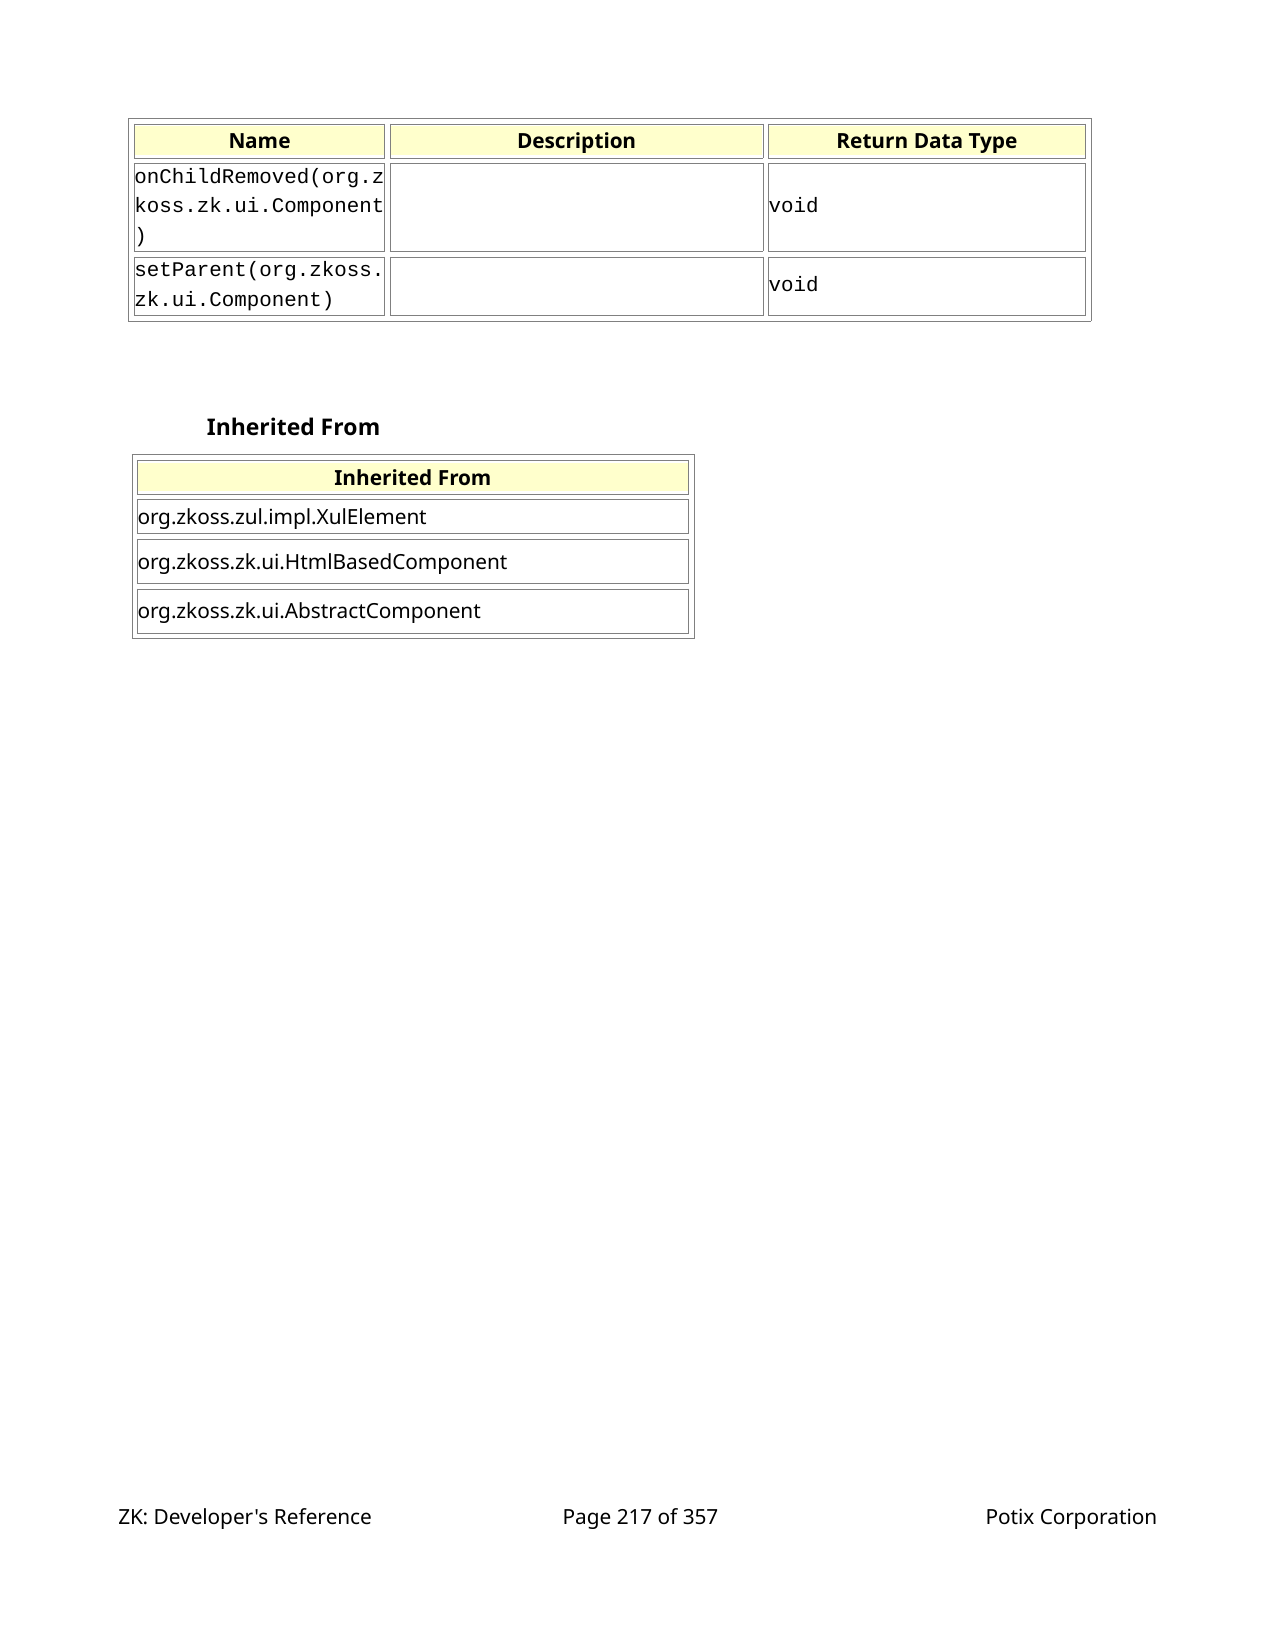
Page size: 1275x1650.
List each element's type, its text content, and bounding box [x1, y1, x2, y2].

table_cell [391, 258, 763, 315]
table_cell onChildRemoved(org.zkoss.zk.ui.Component) [131, 158, 387, 251]
table_cell org.zkoss.zul.impl.XulElement [134, 494, 691, 533]
table_cell void [765, 251, 1088, 315]
table_cell org.zkoss.zk.ui.AbstractComponent [134, 583, 691, 633]
table_cell [387, 158, 765, 251]
table_cell setParent(org.zkoss.zk.ui.Component) [131, 251, 387, 315]
table_cell [387, 251, 765, 315]
table_cell org.zkoss.zk.ui.HtmlBasedComponent [134, 533, 691, 583]
table_header Description [387, 119, 765, 158]
subtitle Inherited From [207, 411, 1157, 442]
table_header Return Data Type [765, 119, 1088, 158]
table_cell void [765, 158, 1088, 251]
table_header Name [131, 119, 387, 158]
table_header Inherited From [134, 455, 691, 494]
table_cell [391, 164, 763, 251]
